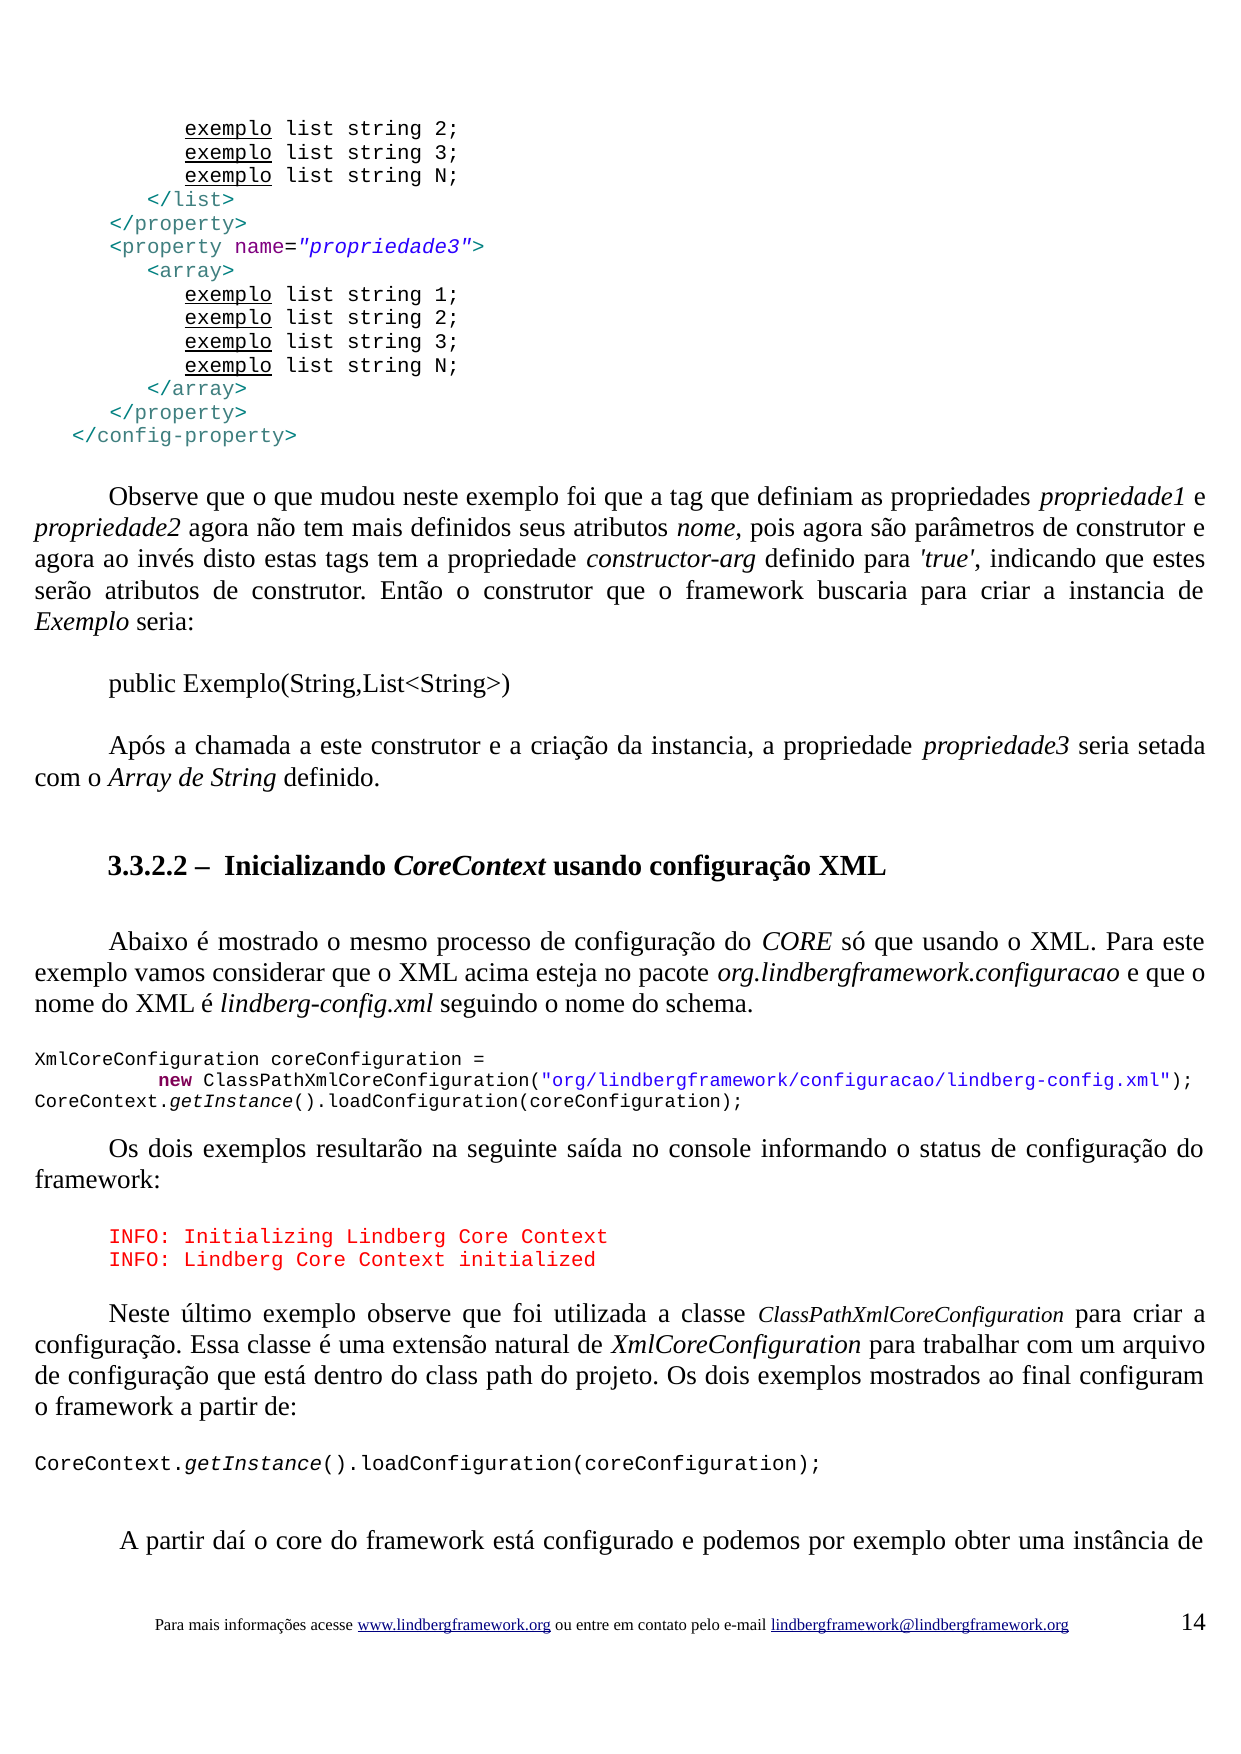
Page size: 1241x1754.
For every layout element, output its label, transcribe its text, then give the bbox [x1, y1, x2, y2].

text </property> [34, 213, 1206, 236]
subtitle 3.3.2.2 – Inicializando CoreContext usando configuração XML [107, 848, 1206, 881]
text Os dois exemplos resultarão na seguinte saída no console informando o status de configuração do framework: [34, 1132, 1206, 1194]
text <property name="propriedade3"> [34, 236, 1206, 260]
text public Exemplo(String,List<String>) [34, 667, 1206, 698]
text </array> [34, 378, 1206, 402]
text </list> [34, 189, 1206, 213]
text new ClassPathXmlCoreConfiguration("org/lindbergframework/configuracao/lindberg-config.xml"); [34, 1071, 1206, 1092]
text CoreContext.getInstance().loadConfiguration(coreConfiguration); [34, 1092, 1206, 1113]
text <array> [34, 260, 1206, 284]
text XmlCoreConfiguration coreConfiguration = [34, 1050, 1206, 1071]
text INFO: Initializing Lindberg Core Context [34, 1226, 1206, 1249]
text CoreContext.getInstance().loadConfiguration(coreConfiguration); [34, 1453, 1206, 1476]
text </config-property> [34, 426, 1206, 449]
text exemplo list string 2; [34, 307, 1206, 331]
text exemplo list string 3; [34, 331, 1206, 354]
text exemplo list string N; [34, 165, 1206, 189]
text exemplo list string 1; [34, 284, 1206, 307]
text </property> [34, 402, 1206, 426]
text A partir daí o core do framework está configurado e podemos por exemplo obter uma instância de [34, 1524, 1206, 1555]
text exemplo list string 3; [34, 142, 1206, 165]
text exemplo list string N; [34, 354, 1206, 378]
text INFO: Lindberg Core Context initialized [34, 1249, 1206, 1273]
text Neste último exemplo observe que foi utilizada a classe ClassPathXmlCoreConfiguration para criar a configuração. Essa classe é uma extensão natural de XmlCoreConfiguration para trabalhar com um arquivo de configuração que está dentro do class path do projeto. Os dois exemplos mostrados ao final configuram o framework a partir de: [34, 1297, 1206, 1422]
text exemplo list string 2; [34, 118, 1206, 142]
text Após a chamada a este construtor e a criação da instancia, a propriedade propriedade3 seria setada com o Array de String definido. [34, 729, 1206, 792]
text Abaixo é mostrado o mesmo processo de configuração do CORE só que usando o XML. Para este exemplo vamos considerar que o XML acima esteja no pacote org.lindbergframework.configuracao e que o nome do XML é lindberg-config.xml seguindo o nome do schema. [34, 925, 1206, 1018]
text Observe que o que mudou neste exemplo foi que a tag que definiam as propriedades propriedade1 e propriedade2 agora não tem mais definidos seus atributos nome, pois agora são parâmetros de construtor e agora ao invés disto estas tags tem a propriedade constructor-arg definido para 'true', indicando que estes serão atributos de construtor. Então o construtor que o framework buscaria para criar a instancia de Exemplo seria: [34, 480, 1206, 636]
